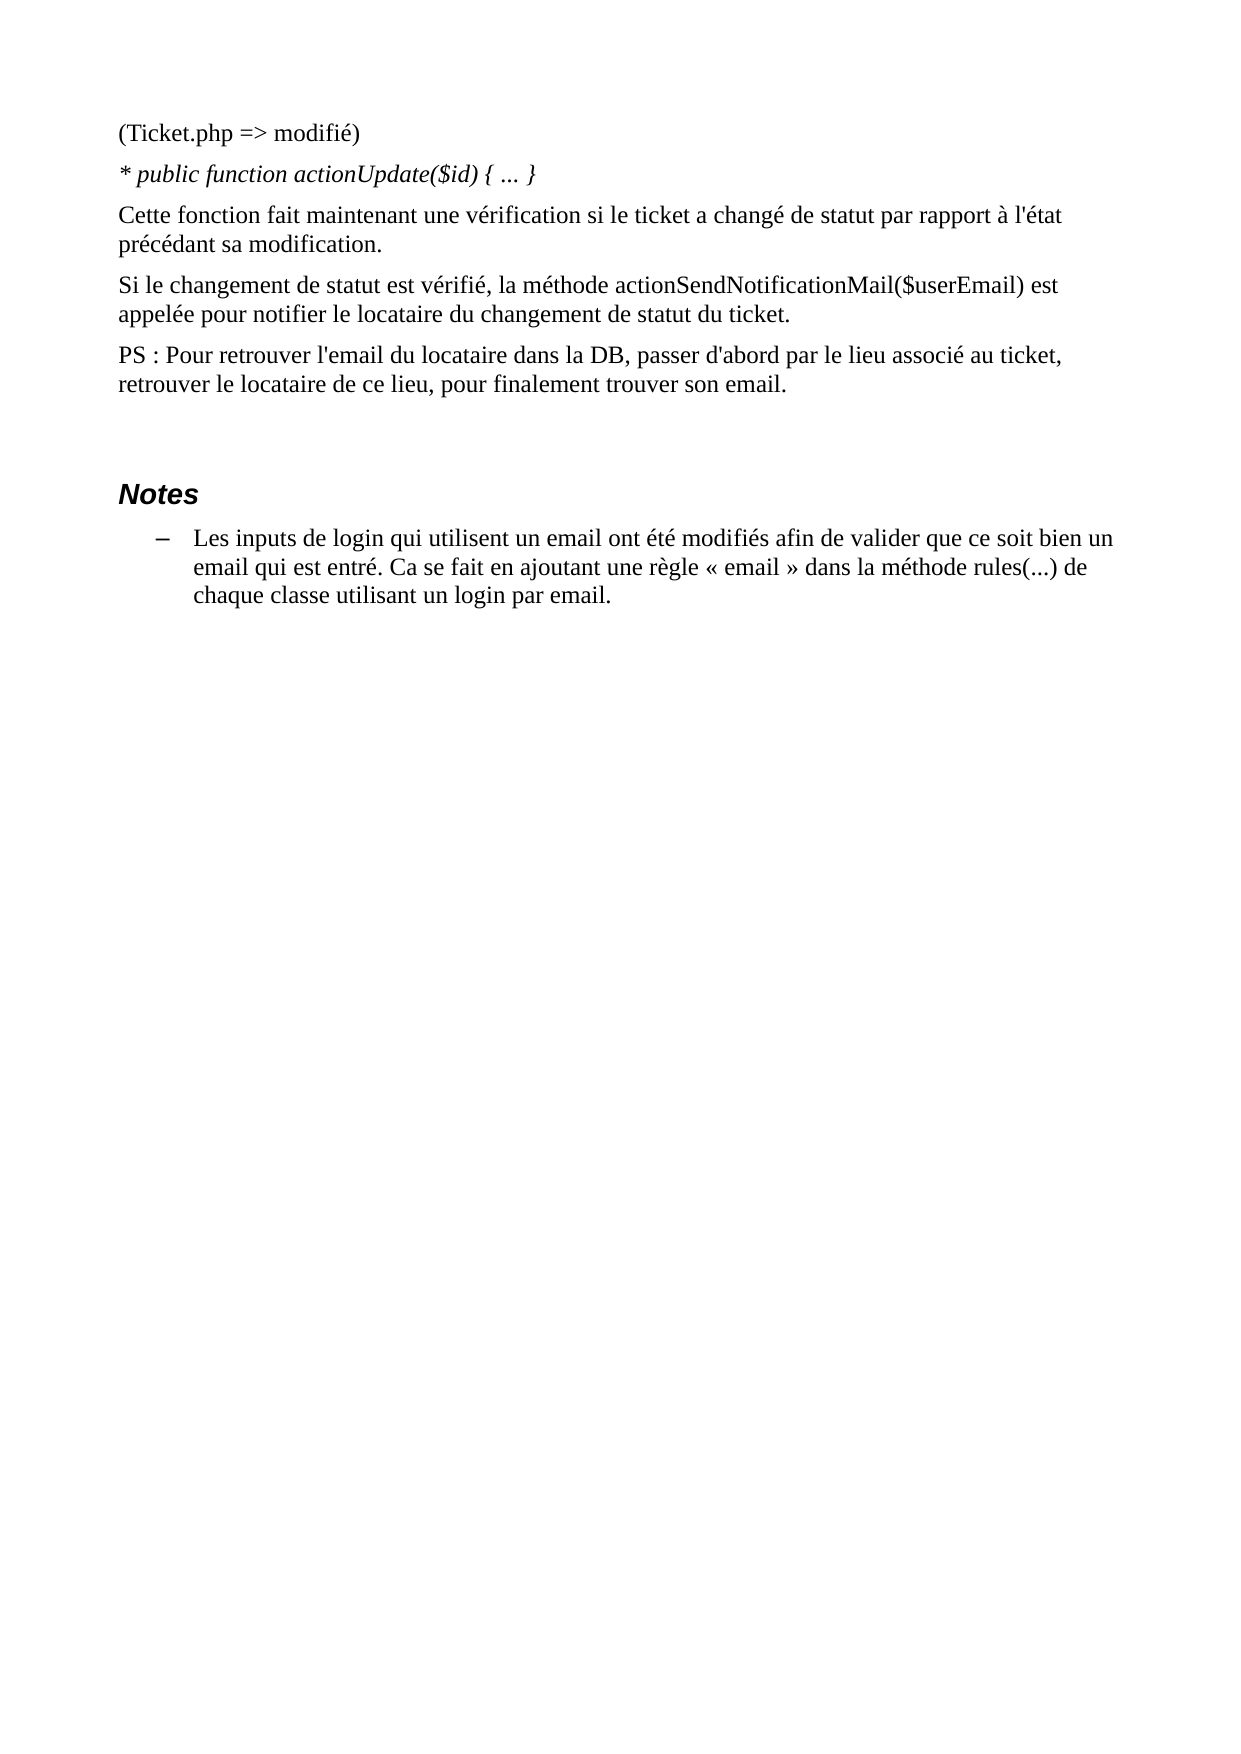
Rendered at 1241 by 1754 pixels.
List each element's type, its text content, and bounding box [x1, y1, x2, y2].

text * public function actionUpdate($id) { ... } [118, 159, 1122, 188]
text Cette fonction fait maintenant une vérification si le ticket a changé de statut par rapport à l'état précédant sa modification. [118, 201, 1122, 258]
subtitle Notes [118, 477, 1122, 510]
list Les inputs de login qui utilisent un email ont été modifiés afin de valider que ce soit bien un email qui est entré. Ca se fait en ajoutant une règle « email » dans la méthode rules(...) de chaque classe utilisant un login par email. [156, 523, 1122, 609]
text (Ticket.php => modifié) [118, 118, 1122, 147]
text Si le changement de statut est vérifié, la méthode actionSendNotificationMail($userEmail) est appelée pour notifier le locataire du changement de statut du ticket. [118, 271, 1122, 328]
text PS : Pour retrouver l'email du locataire dans la DB, passer d'abord par le lieu associé au ticket, retrouver le locataire de ce lieu, pour finalement trouver son email. [118, 341, 1122, 398]
